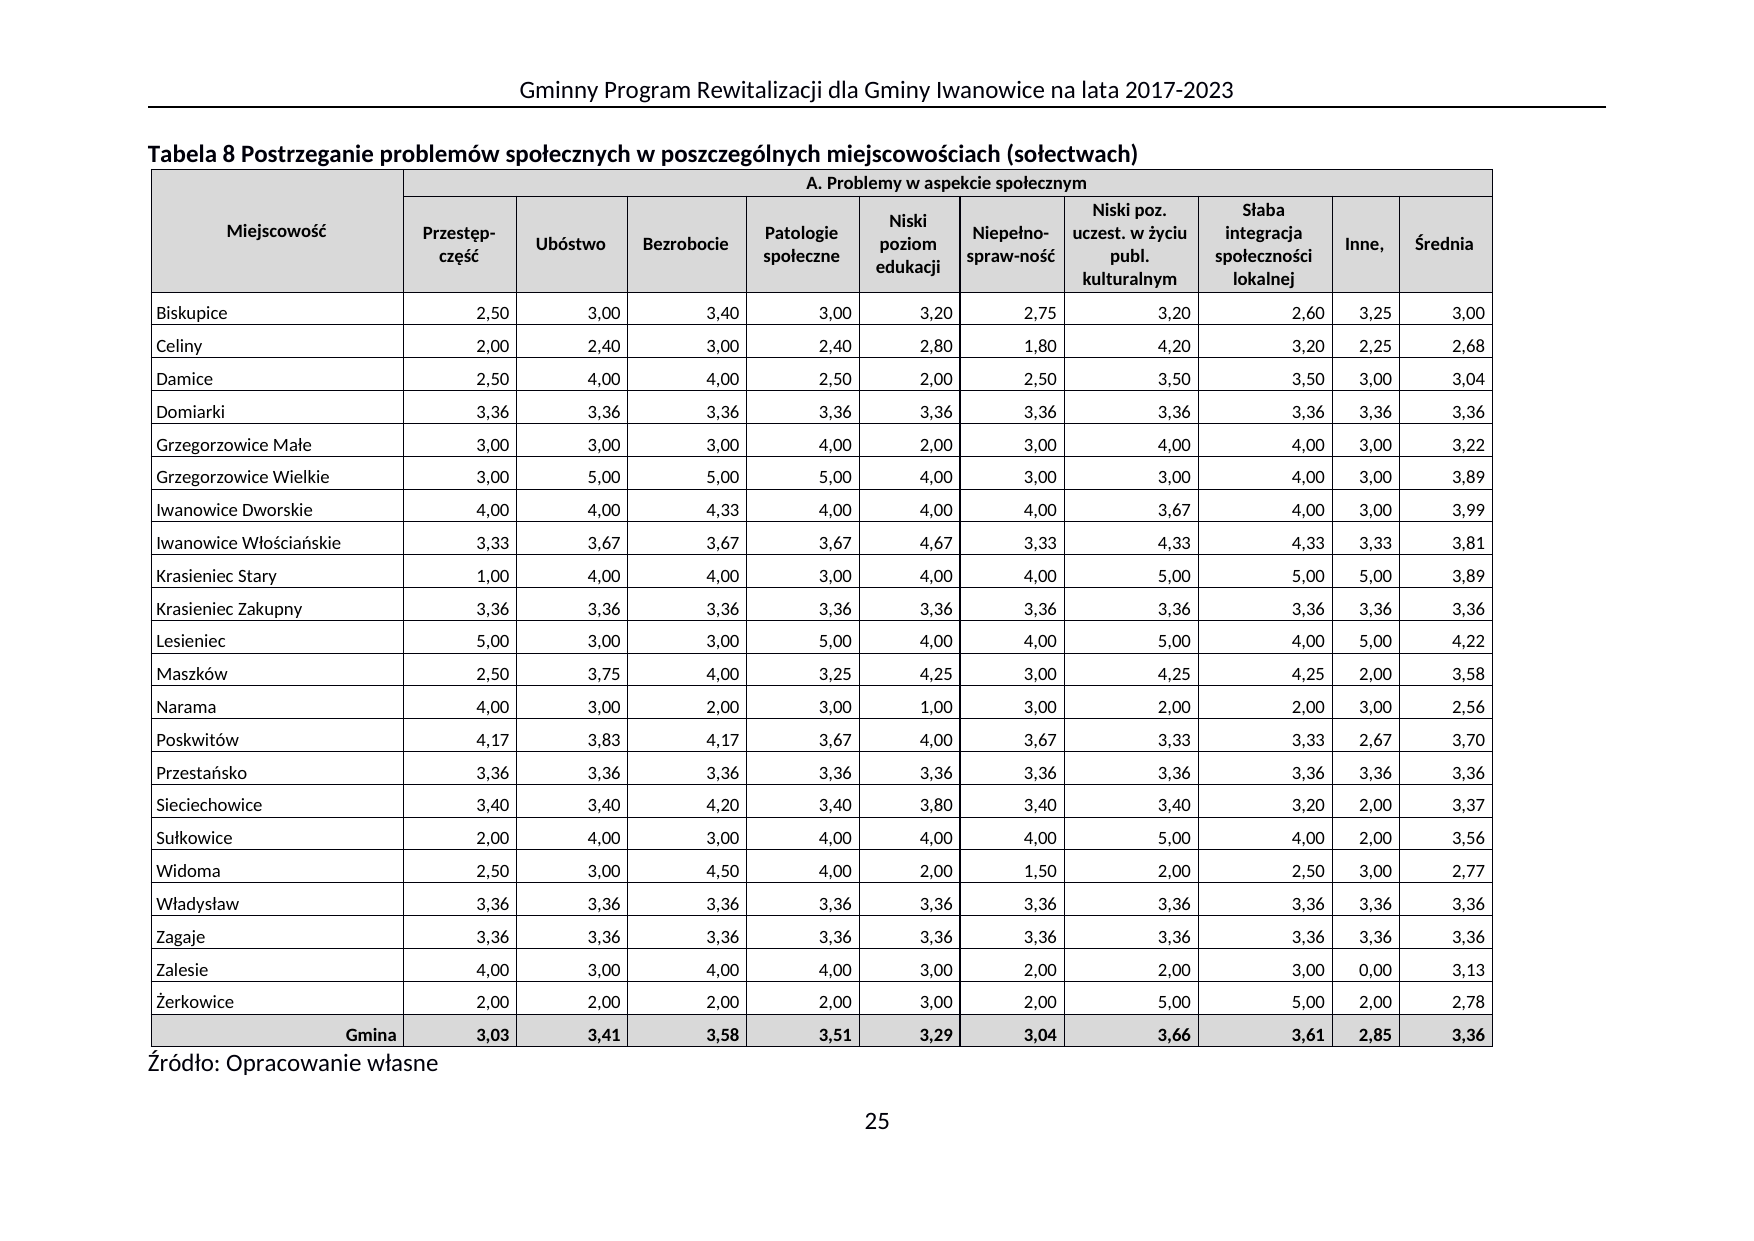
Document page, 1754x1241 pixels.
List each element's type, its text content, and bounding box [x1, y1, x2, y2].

table_cell 3,81 [1400, 522, 1492, 554]
table_cell 4,17 [628, 719, 746, 751]
table_cell 3,00 [747, 293, 859, 324]
table_cell 3,00 [517, 686, 627, 718]
table_cell 3,67 [1065, 490, 1198, 521]
table_cell 2,50 [404, 358, 516, 390]
table_cell 3,36 [628, 391, 746, 423]
table_cell 4,00 [860, 719, 959, 751]
table_cell 2,00 [628, 686, 746, 718]
table_cell 5,00 [1065, 982, 1198, 1013]
table_cell 3,36 [860, 752, 959, 784]
table_cell 3,00 [860, 949, 959, 981]
table_cell Sieciechowice [152, 785, 403, 817]
table_cell 2,50 [404, 654, 516, 685]
table_cell 2,50 [404, 293, 516, 324]
table_cell 3,00 [404, 457, 516, 488]
table_cell 2,00 [1333, 982, 1399, 1013]
table_cell 3,20 [1065, 293, 1198, 324]
table_cell 3,20 [1199, 325, 1332, 357]
table_cell 3,83 [517, 719, 627, 751]
table_cell 3,67 [747, 522, 859, 554]
table_cell 5,00 [628, 457, 746, 488]
table_cell 4,00 [860, 621, 959, 652]
table_cell 3,36 [1333, 916, 1399, 948]
table_cell 5,00 [1333, 621, 1399, 652]
table_cell Widoma [152, 850, 403, 882]
table_cell 3,89 [1400, 457, 1492, 488]
table_cell 3,56 [1400, 818, 1492, 849]
table_cell 2,80 [860, 325, 959, 357]
table_cell 3,20 [860, 293, 959, 324]
table_cell 4,00 [747, 949, 859, 981]
table_cell 3,36 [1333, 588, 1399, 620]
table_cell Zalesie [152, 949, 403, 981]
table_cell 2,40 [747, 325, 859, 357]
table_cell Celiny [152, 325, 403, 357]
table_cell 2,60 [1199, 293, 1332, 324]
table_cell 2,00 [404, 325, 516, 357]
table_cell 3,36 [1333, 883, 1399, 915]
table_cell 4,00 [628, 654, 746, 685]
table_cell 3,36 [860, 883, 959, 915]
text Tabela 8 Postrzeganie problemów społecznych w poszczególnych miejscowościach (sołectwach) [148, 138, 1606, 169]
table_cell Lesieniec [152, 621, 403, 652]
table_cell 1,00 [860, 686, 959, 718]
table_cell 3,67 [961, 719, 1064, 751]
table_cell 3,36 [628, 588, 746, 620]
table_cell 2,67 [1333, 719, 1399, 751]
table_cell 4,00 [961, 621, 1064, 652]
table_cell 4,20 [1065, 325, 1198, 357]
table_cell 3,37 [1400, 785, 1492, 817]
table_cell 3,36 [747, 916, 859, 948]
table_cell 3,36 [1199, 883, 1332, 915]
table_cell 3,36 [517, 883, 627, 915]
table_cell 5,00 [517, 457, 627, 488]
table_cell 3,89 [1400, 555, 1492, 587]
table_cell 3,36 [747, 752, 859, 784]
table_cell 3,00 [628, 818, 746, 849]
table_cell 3,36 [1333, 752, 1399, 784]
table_cell 2,68 [1400, 325, 1492, 357]
table_cell 3,00 [1065, 457, 1198, 488]
table_cell 2,56 [1400, 686, 1492, 718]
table_cell 4,00 [517, 555, 627, 587]
table_cell 3,80 [860, 785, 959, 817]
text Źródło: Opracowanie własne [148, 1047, 1606, 1078]
table_cell Grzegorzowice Wielkie [152, 457, 403, 488]
table_cell 3,36 [517, 391, 627, 423]
table_cell 3,40 [961, 785, 1064, 817]
table_cell 3,00 [860, 982, 959, 1013]
table_cell 3,36 [1065, 752, 1198, 784]
table_cell 3,36 [1199, 588, 1332, 620]
table_cell 3,36 [1199, 391, 1332, 423]
table_cell 1,50 [961, 850, 1064, 882]
table_cell 3,00 [1199, 949, 1332, 981]
table_cell 3,36 [1199, 916, 1332, 948]
table_cell 2,00 [1199, 686, 1332, 718]
table_cell 3,00 [517, 621, 627, 652]
table_cell 3,51 [747, 1015, 859, 1046]
table_cell 3,36 [961, 588, 1064, 620]
table_cell 2,00 [517, 982, 627, 1013]
table_cell 4,00 [747, 850, 859, 882]
table_cell 3,36 [628, 752, 746, 784]
table_cell Patologie społeczne [747, 197, 859, 292]
table_cell 4,22 [1400, 621, 1492, 652]
table_cell Sułkowice [152, 818, 403, 849]
table_cell 5,00 [1065, 621, 1198, 652]
table_cell 3,67 [628, 522, 746, 554]
table_cell Krasieniec Stary [152, 555, 403, 587]
table_cell 2,00 [1333, 785, 1399, 817]
table_cell 5,00 [1199, 555, 1332, 587]
table_cell 5,00 [1065, 555, 1198, 587]
table_cell 4,00 [517, 358, 627, 390]
table_cell 4,25 [860, 654, 959, 685]
table_cell 2,00 [860, 358, 959, 390]
table_cell 3,33 [404, 522, 516, 554]
table_cell 4,33 [1199, 522, 1332, 554]
table_cell 3,00 [961, 424, 1064, 456]
table_cell 4,00 [1199, 818, 1332, 849]
table_cell 3,36 [860, 916, 959, 948]
table_cell Bezrobocie [628, 197, 746, 292]
table_cell 3,00 [1333, 457, 1399, 488]
table_cell 3,58 [1400, 654, 1492, 685]
table_cell 3,00 [1333, 424, 1399, 456]
table_cell 2,00 [860, 424, 959, 456]
table_cell 2,00 [1333, 654, 1399, 685]
table_cell 4,00 [860, 457, 959, 488]
table_cell 3,36 [1400, 752, 1492, 784]
table_cell 3,00 [1400, 293, 1492, 324]
table_cell 2,50 [404, 850, 516, 882]
table_cell 3,36 [1400, 916, 1492, 948]
table_cell 4,00 [404, 490, 516, 521]
table_cell 3,36 [404, 588, 516, 620]
table_cell 3,36 [961, 916, 1064, 948]
table_cell 4,00 [1199, 490, 1332, 521]
table_cell 2,75 [961, 293, 1064, 324]
table_cell 3,66 [1065, 1015, 1198, 1046]
table_cell 3,36 [404, 916, 516, 948]
table_cell 4,33 [628, 490, 746, 521]
table_cell 3,36 [517, 588, 627, 620]
table_cell 3,36 [1400, 1015, 1492, 1046]
table_cell 3,36 [1199, 752, 1332, 784]
table_cell 4,00 [860, 490, 959, 521]
table_cell 3,20 [1199, 785, 1332, 817]
table_cell 3,36 [747, 391, 859, 423]
table_cell Władysław [152, 883, 403, 915]
table_cell 3,40 [628, 293, 746, 324]
table_cell 3,61 [1199, 1015, 1332, 1046]
table_cell 4,00 [517, 818, 627, 849]
table_cell 3,00 [747, 686, 859, 718]
table_cell 5,00 [747, 621, 859, 652]
table_cell 4,17 [404, 719, 516, 751]
table_cell 3,50 [1065, 358, 1198, 390]
table_cell Niepełno-spraw-ność [961, 197, 1064, 292]
table_cell Niski poziom edukacji [860, 197, 959, 292]
table_cell 3,36 [1065, 916, 1198, 948]
table_cell 3,13 [1400, 949, 1492, 981]
table_cell 3,36 [961, 752, 1064, 784]
table_cell 4,00 [961, 818, 1064, 849]
table_cell 3,00 [1333, 850, 1399, 882]
table_cell 3,36 [747, 883, 859, 915]
table_cell 4,33 [1065, 522, 1198, 554]
table_cell 3,36 [517, 916, 627, 948]
table_cell 2,25 [1333, 325, 1399, 357]
table_cell 3,40 [1065, 785, 1198, 817]
table_header A. Problemy w aspekcie społecznym [404, 170, 1492, 196]
table_cell 4,00 [860, 818, 959, 849]
table_cell 3,00 [517, 949, 627, 981]
table_cell 3,00 [517, 850, 627, 882]
table_cell 2,00 [404, 982, 516, 1013]
table_cell 2,85 [1333, 1015, 1399, 1046]
table_cell 4,00 [961, 490, 1064, 521]
table_cell 5,00 [404, 621, 516, 652]
table_cell 3,36 [1065, 391, 1198, 423]
table_cell Iwanowice Dworskie [152, 490, 403, 521]
table_cell 3,36 [860, 391, 959, 423]
table_cell 3,41 [517, 1015, 627, 1046]
table_header Miejscowość [152, 170, 403, 292]
table_cell 3,40 [517, 785, 627, 817]
table_cell 3,36 [628, 916, 746, 948]
table_cell 5,00 [1065, 818, 1198, 849]
table_cell Ubóstwo [517, 197, 627, 292]
table_cell 5,00 [1333, 555, 1399, 587]
table_cell 4,00 [747, 490, 859, 521]
table_cell 2,00 [860, 850, 959, 882]
table_cell 3,36 [404, 883, 516, 915]
table_cell 3,99 [1400, 490, 1492, 521]
table_cell 3,36 [517, 752, 627, 784]
table_cell 3,00 [961, 686, 1064, 718]
table_cell 3,25 [1333, 293, 1399, 324]
table_cell 4,67 [860, 522, 959, 554]
table_cell 3,00 [961, 457, 1064, 488]
table_cell Przestęp-część [404, 197, 516, 292]
table_cell 4,00 [747, 818, 859, 849]
table_cell Krasieniec Zakupny [152, 588, 403, 620]
table_cell 4,00 [747, 424, 859, 456]
table_cell 2,00 [1333, 818, 1399, 849]
table_cell 2,00 [961, 982, 1064, 1013]
table_cell 4,00 [1199, 457, 1332, 488]
table_cell Poskwitów [152, 719, 403, 751]
table_cell 2,50 [961, 358, 1064, 390]
table_cell 2,00 [628, 982, 746, 1013]
table_cell 2,00 [1065, 850, 1198, 882]
table_cell 3,50 [1199, 358, 1332, 390]
table_cell 3,36 [1065, 883, 1198, 915]
table_cell 3,00 [517, 293, 627, 324]
table_cell 4,50 [628, 850, 746, 882]
table_cell Maszków [152, 654, 403, 685]
table_cell 3,70 [1400, 719, 1492, 751]
table_cell 2,78 [1400, 982, 1492, 1013]
table_cell 2,50 [747, 358, 859, 390]
table_cell 3,22 [1400, 424, 1492, 456]
table_cell 4,20 [628, 785, 746, 817]
table_cell 3,58 [628, 1015, 746, 1046]
table_cell Słaba integracja społeczności lokalnej [1199, 197, 1332, 292]
table_cell 3,00 [1333, 490, 1399, 521]
table_cell 3,00 [404, 424, 516, 456]
table_cell 3,75 [517, 654, 627, 685]
table_cell 3,00 [628, 621, 746, 652]
table_cell 3,36 [628, 883, 746, 915]
table_cell 4,00 [628, 555, 746, 587]
table_cell 4,00 [404, 686, 516, 718]
table_cell 4,00 [860, 555, 959, 587]
table_cell 0,00 [1333, 949, 1399, 981]
table_cell 3,36 [961, 391, 1064, 423]
table_cell 2,00 [747, 982, 859, 1013]
table_cell 3,36 [860, 588, 959, 620]
table_cell 3,40 [747, 785, 859, 817]
table_cell 4,25 [1199, 654, 1332, 685]
table_cell 3,00 [628, 325, 746, 357]
table_cell Niski poz. uczest. w życiu publ. kulturalnym [1065, 197, 1198, 292]
table_cell 4,25 [1065, 654, 1198, 685]
table_cell 2,40 [517, 325, 627, 357]
table_cell 3,04 [1400, 358, 1492, 390]
table_cell 3,00 [747, 555, 859, 587]
table_cell Gmina [152, 1015, 403, 1046]
table_cell Narama [152, 686, 403, 718]
table_cell 3,36 [404, 391, 516, 423]
table_cell 3,36 [1065, 588, 1198, 620]
table_cell 3,67 [747, 719, 859, 751]
table_cell Grzegorzowice Małe [152, 424, 403, 456]
table_cell 5,00 [747, 457, 859, 488]
table_cell 3,03 [404, 1015, 516, 1046]
table_cell 2,00 [1065, 686, 1198, 718]
table_cell 3,36 [747, 588, 859, 620]
table_cell 3,36 [961, 883, 1064, 915]
table_cell 2,00 [961, 949, 1064, 981]
table_cell 3,36 [1400, 588, 1492, 620]
table_cell 1,00 [404, 555, 516, 587]
table_cell 3,29 [860, 1015, 959, 1046]
table_cell 4,00 [628, 949, 746, 981]
table_cell 3,00 [1333, 358, 1399, 390]
table_cell Iwanowice Włościańskie [152, 522, 403, 554]
table_cell 3,36 [1400, 883, 1492, 915]
table_cell Inne, [1333, 197, 1399, 292]
table_cell 5,00 [1199, 982, 1332, 1013]
table_cell 1,80 [961, 325, 1064, 357]
table_cell 3,33 [1199, 719, 1332, 751]
table_cell 3,00 [961, 654, 1064, 685]
table_cell 3,00 [517, 424, 627, 456]
table_cell 3,25 [747, 654, 859, 685]
table_cell Żerkowice [152, 982, 403, 1013]
table_cell 4,00 [404, 949, 516, 981]
table_cell 2,50 [1199, 850, 1332, 882]
table_cell 3,36 [404, 752, 516, 784]
table_cell Średnia [1400, 197, 1492, 292]
table_cell Przestańsko [152, 752, 403, 784]
table_cell 3,40 [404, 785, 516, 817]
table_cell 3,33 [1065, 719, 1198, 751]
table_cell Damice [152, 358, 403, 390]
table_cell 2,00 [404, 818, 516, 849]
table_cell 3,00 [1333, 686, 1399, 718]
table_cell 2,77 [1400, 850, 1492, 882]
table_cell 4,00 [961, 555, 1064, 587]
table_cell 3,04 [961, 1015, 1064, 1046]
table_cell 3,33 [961, 522, 1064, 554]
table_cell 4,00 [1199, 424, 1332, 456]
table_cell Domiarki [152, 391, 403, 423]
table_cell 3,33 [1333, 522, 1399, 554]
table_cell 3,36 [1400, 391, 1492, 423]
table_cell 4,00 [1065, 424, 1198, 456]
table_cell 3,00 [628, 424, 746, 456]
table_cell Biskupice [152, 293, 403, 324]
table_cell 4,00 [1199, 621, 1332, 652]
table_cell 3,36 [1333, 391, 1399, 423]
table_cell 4,00 [517, 490, 627, 521]
table_cell 4,00 [628, 358, 746, 390]
table_cell Zagaje [152, 916, 403, 948]
table_cell 2,00 [1065, 949, 1198, 981]
table_cell 3,67 [517, 522, 627, 554]
